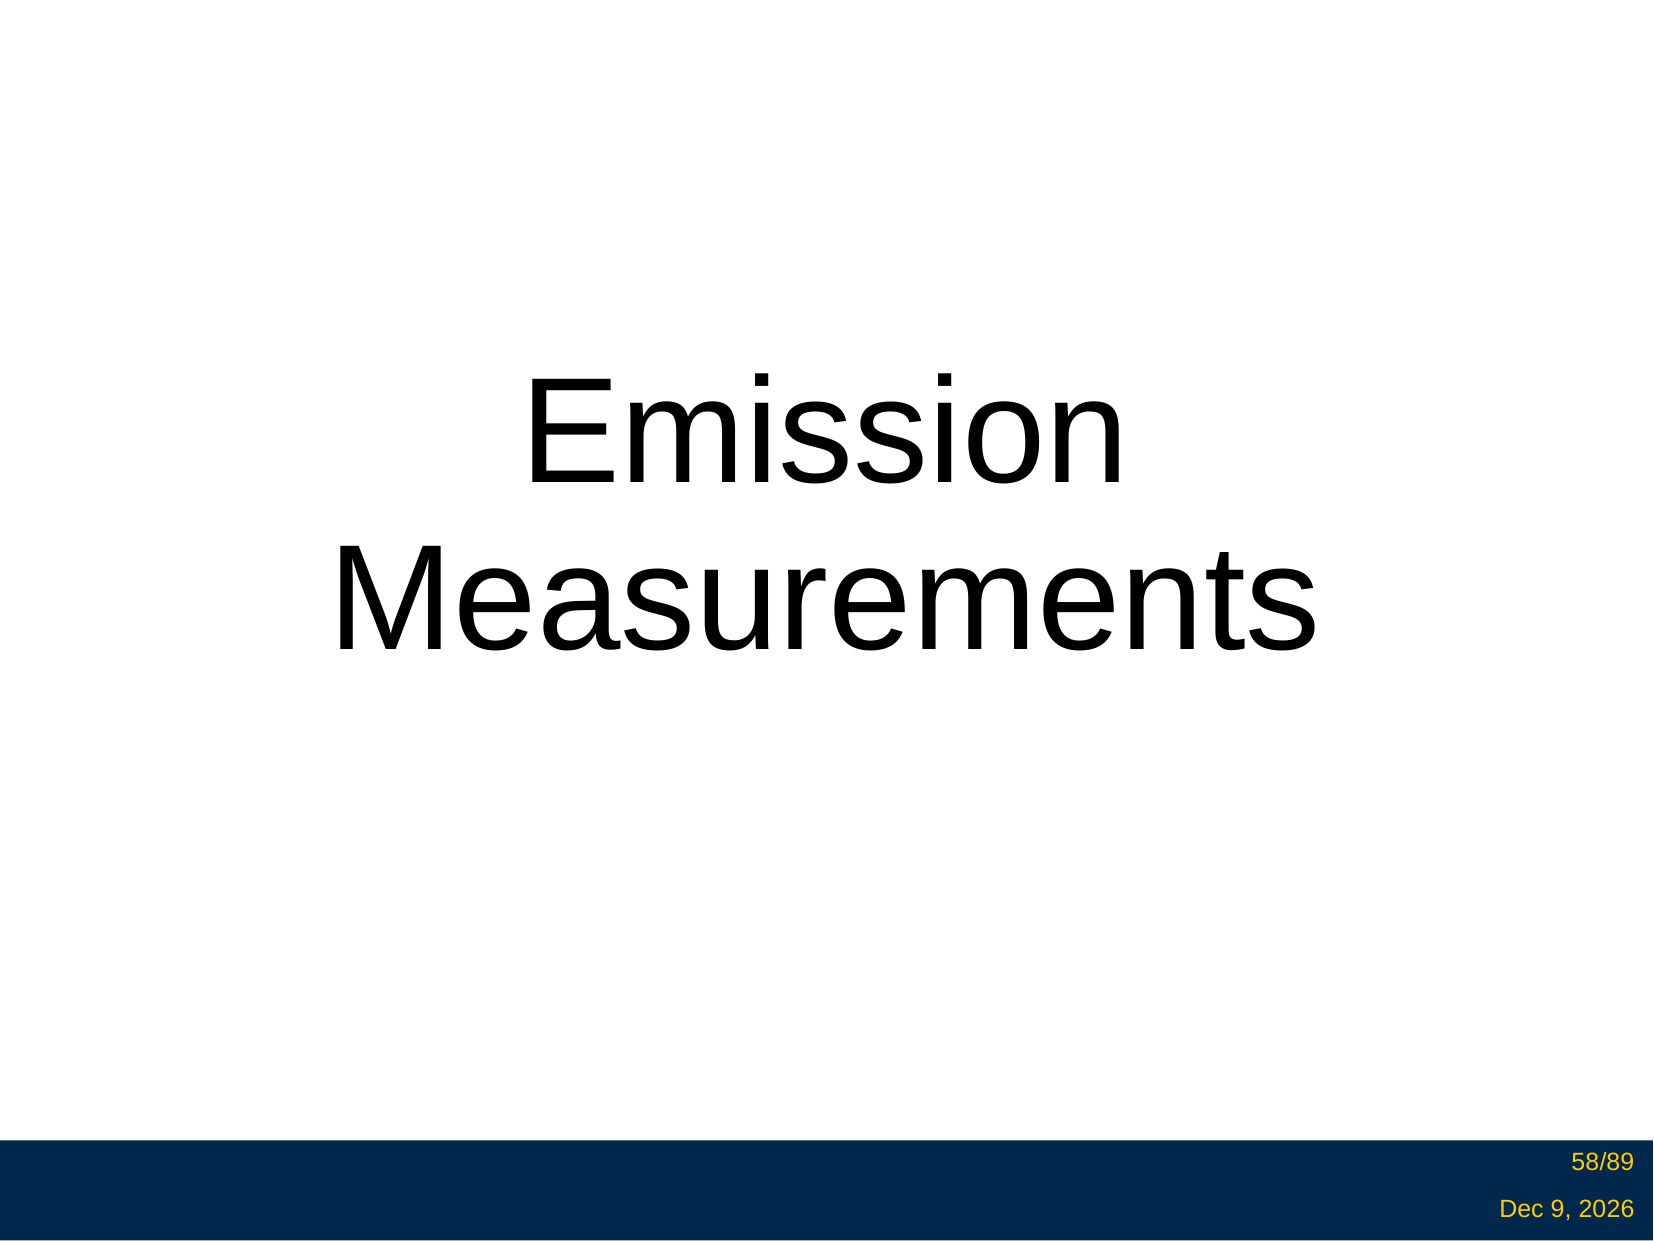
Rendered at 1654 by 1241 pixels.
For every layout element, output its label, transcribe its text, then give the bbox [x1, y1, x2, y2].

text_box Emission Measurements [313, 338, 1337, 784]
